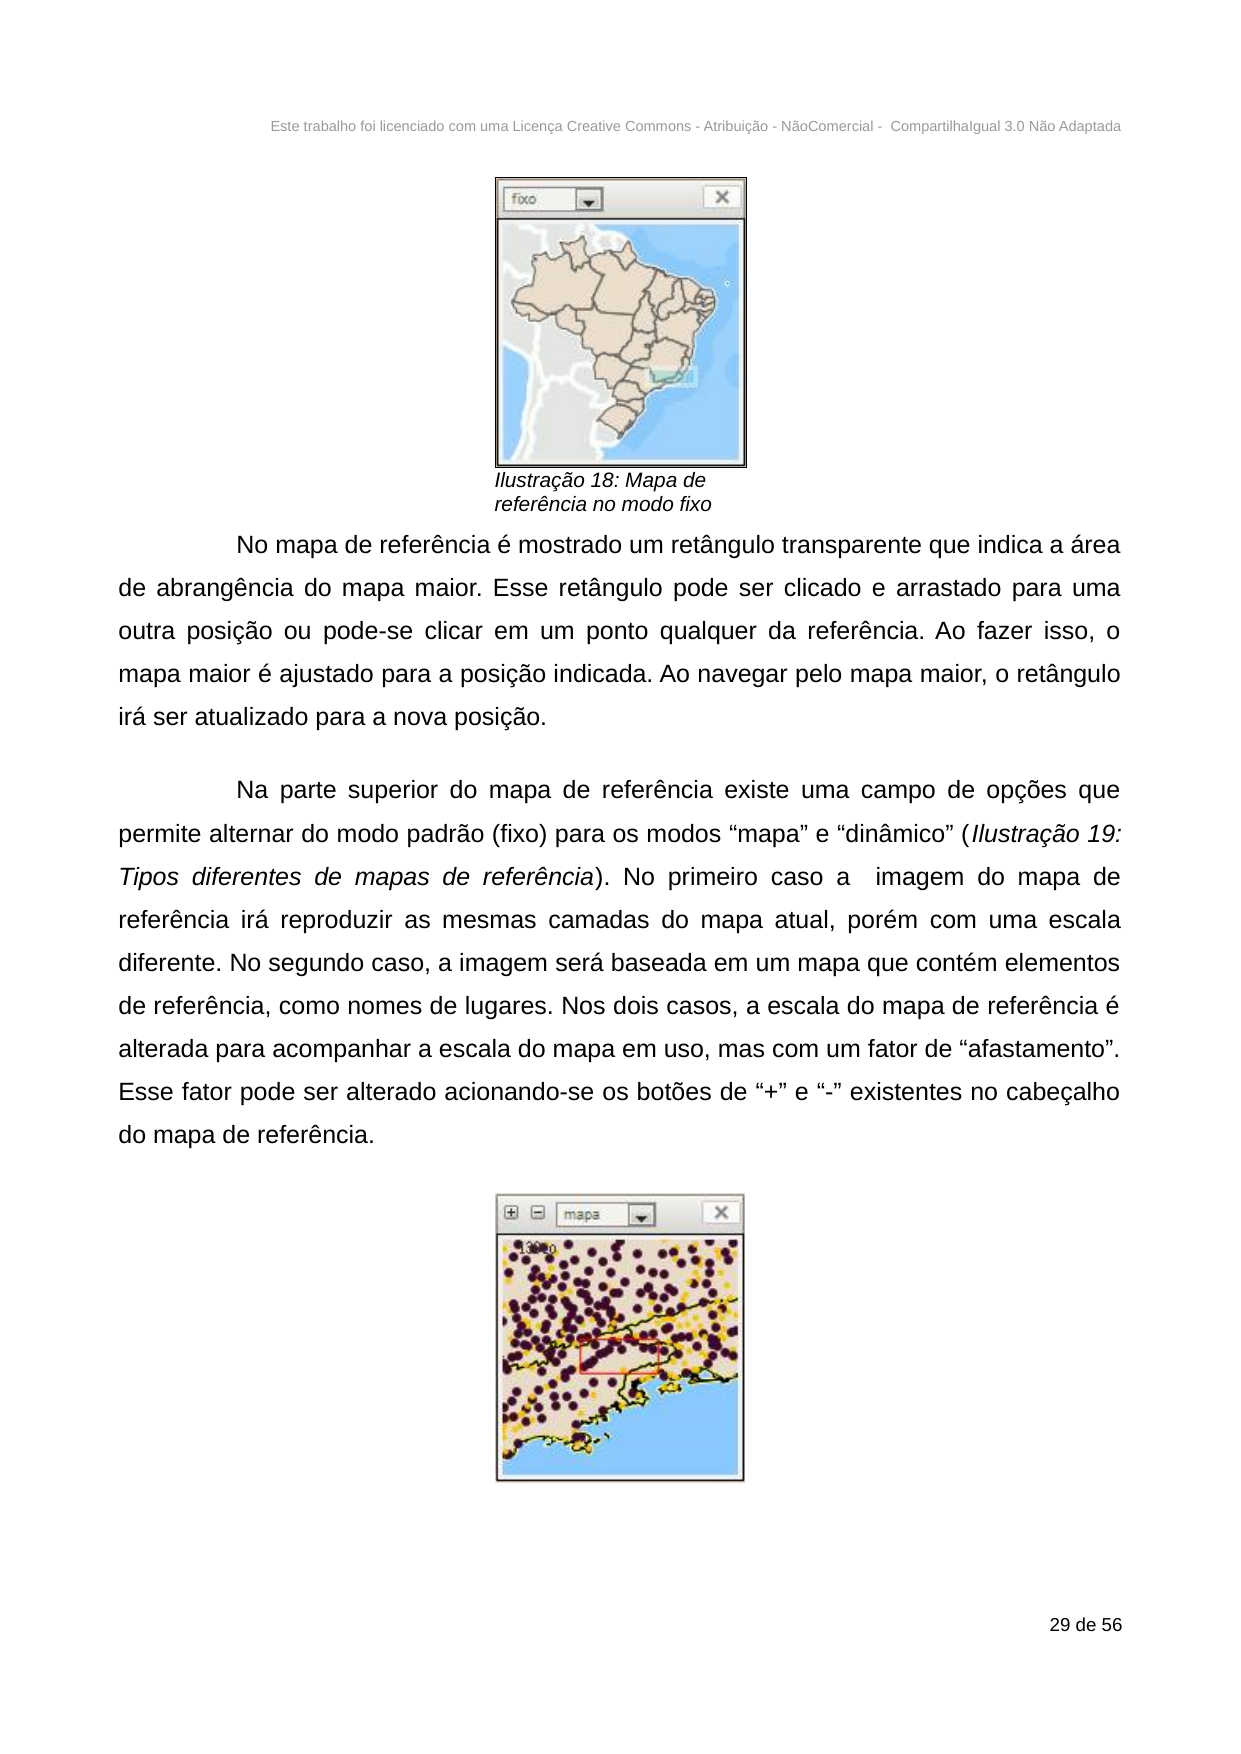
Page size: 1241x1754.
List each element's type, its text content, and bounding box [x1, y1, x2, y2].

text No mapa de referência é mostrado um retângulo transparente que indica a área de abrangência do mapa maior. Esse retângulo pode ser clicado e arrastado para uma outra posição ou pode-se clicar em um ponto qualquer da referência. Ao fazer isso, o mapa maior é ajustado para a posição indicada. Ao navegar pelo mapa maior, o retângulo irá ser atualizado para a nova posição. [118, 164, 1122, 731]
text Na parte superior do mapa de referência existe uma campo de opções que permite alternar do modo padrão (fixo) para os modos “mapa” e “dinâmico” (Ilustração 19: Tipos diferentes de mapas de referência). No primeiro caso a imagem do mapa de referência irá reproduzir as mesmas camadas do mapa atual, porém com uma escala diferente. No segundo caso, a imagem será baseada em um mapa que contém elementos de referência, como nomes de lugares. Nos dois casos, a escala do mapa de referência é alterada para acompanhar a escala do mapa em uso, mas com um fator de “afastamento”. Esse fator pode ser alterado acionando-se os botões de “+” e “-” existentes no cabeçalho do mapa de referência. [118, 776, 1122, 1149]
picture [495, 1193, 745, 1483]
picture [496, 178, 746, 467]
text Ilustração 18: Mapa de referência no modo fixo [494, 468, 746, 515]
